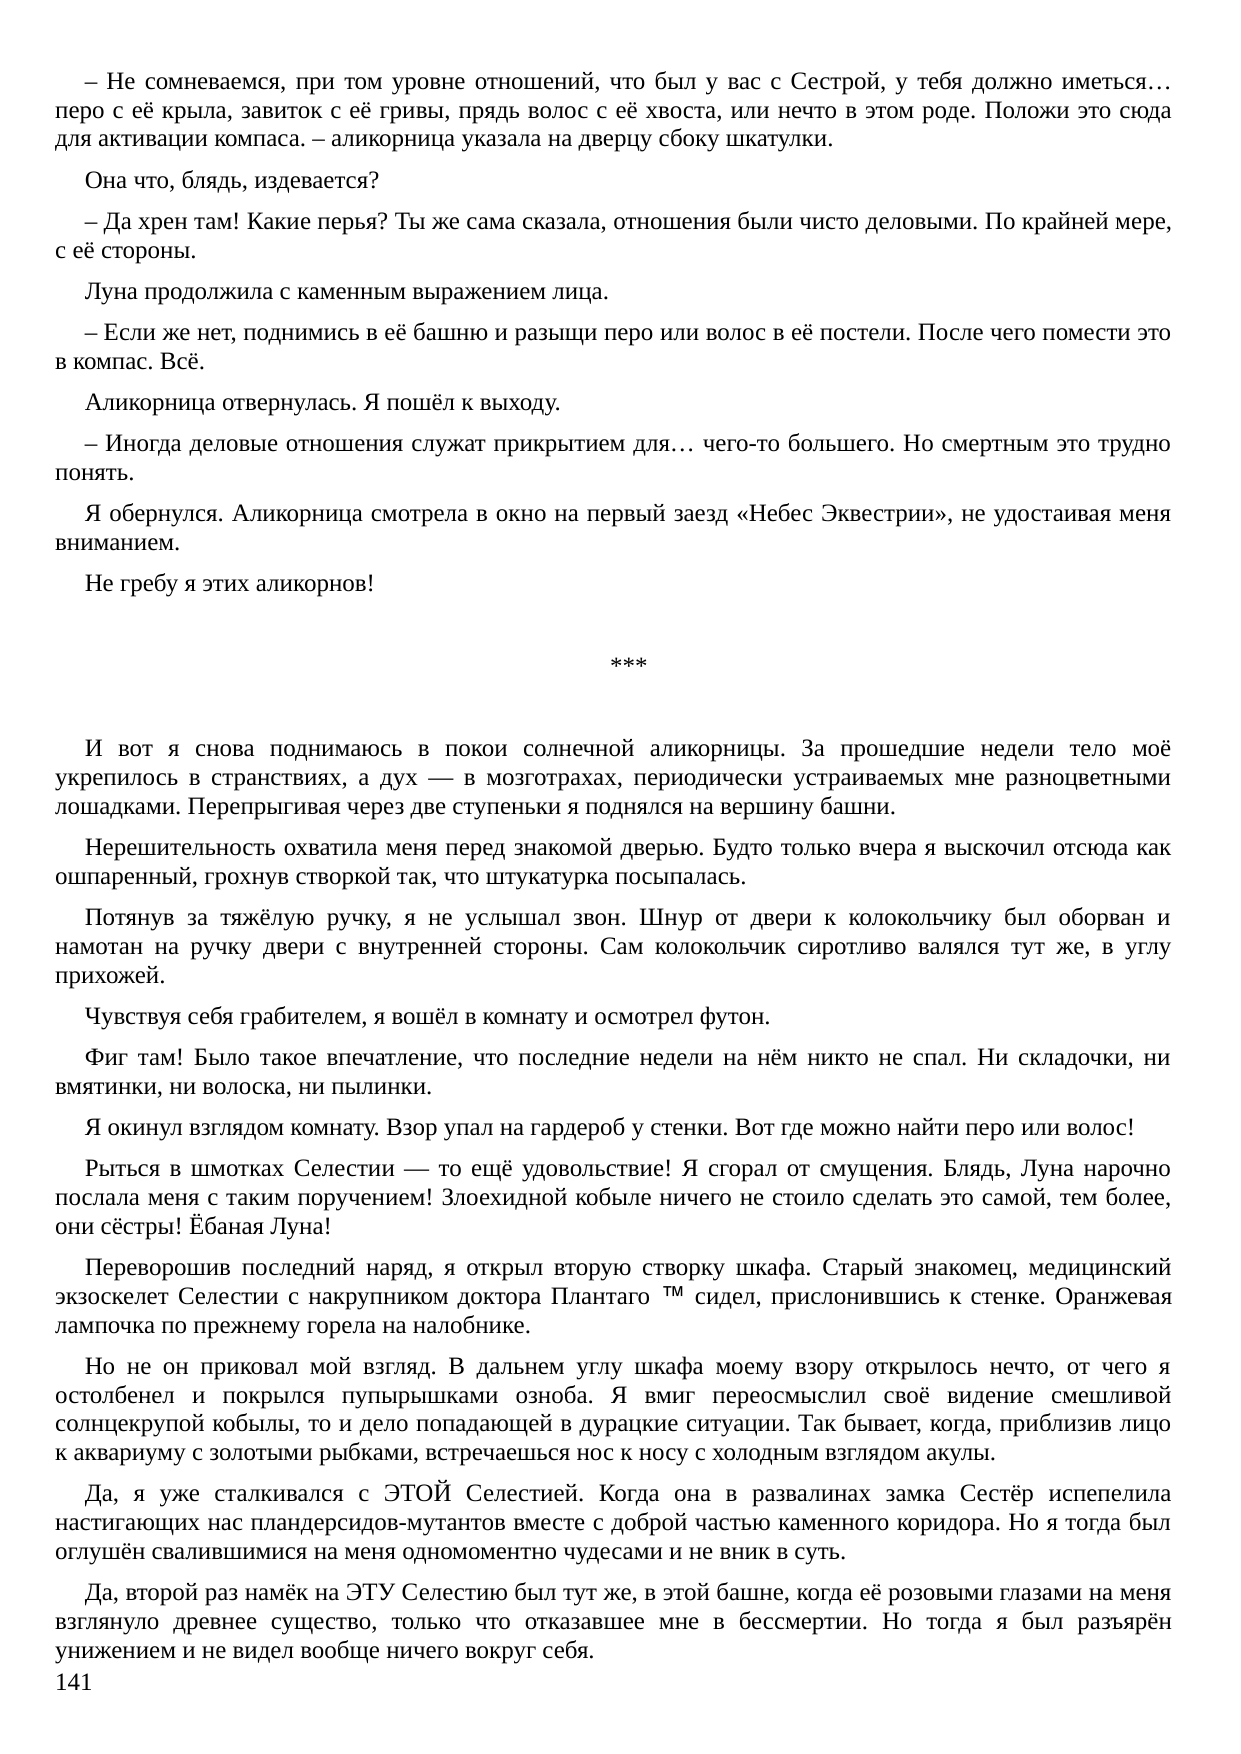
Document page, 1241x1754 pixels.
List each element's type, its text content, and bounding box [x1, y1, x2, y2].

text – Да хрен там! Какие перья? Ты же сама сказала, отношения были чисто деловыми. По крайней мере, с её стороны. [55, 206, 1173, 263]
text Да, я уже сталкивался с ЭТОЙ Селестией. Когда она в развалинах замка Сестёр испепелила настигающих нас пландерсидов-мутантов вместе с доброй частью каменного коридора. Но я тогда был оглушён свалившимися на меня одномоментно чудесами и не вник в суть. [55, 1478, 1173, 1565]
text Чувствуя себя грабителем, я вошёл в комнату и осмотрел футон. [55, 1001, 1173, 1030]
text Но не он приковал мой взгляд. В дальнем углу шкафа моему взору открылось нечто, от чего я остолбенел и покрылся пупырышками озноба. Я вмиг переосмыслил своё видение смешливой солнцекрупой кобылы, то и дело попадающей в дурацкие ситуации. Так бывает, когда, приблизив лицо к аквариуму с золотыми рыбками, встречаешься нос к носу с холодным взглядом акулы. [55, 1351, 1173, 1466]
text Нерешительность охватила меня перед знакомой дверью. Будто только вчера я выскочил отсюда как ошпаренный, грохнув створкой так, что штукатурка посыпалась. [55, 832, 1173, 890]
text Переворошив последний наряд, я открыл вторую створку шкафа. Старый знакомец, медицинский экзоскелет Селестии с накрупником доктора Плантаго  сидел, прислонившись к стенке. Оранжевая лампочка по прежнему горела на налобнике. [55, 1252, 1173, 1338]
text Луна продолжила с каменным выражением лица. [55, 276, 1173, 305]
text – Не сомневаемся, при том уровне отношений, что был у вас с Сестрой, у тебя должно иметься… перо с её крыла, завиток с её гривы, прядь волос с её хвоста, или нечто в этом роде. Положи это сюда для активации компаса. – аликорница указала на дверцу сбоку шкатулки. [55, 66, 1173, 152]
text Аликорница отвернулась. Я пошёл к выходу. [55, 387, 1173, 416]
text *** [55, 651, 1173, 680]
text Не гребу я этих аликорнов! [55, 568, 1173, 597]
text Я окинул взглядом комнату. Взор упал на гардероб у стенки. Вот где можно найти перо или волос! [55, 1112, 1173, 1141]
text Я обернулся. Аликорница смотрела в окно на первый заезд «Небес Эквестрии», не удостаивая меня вниманием. [55, 498, 1173, 556]
text Рыться в шмотках Селестии — то ещё удовольствие! Я сгорал от смущения. Блядь, Луна нарочно послала меня с таким поручением! Злоехидной кобыле ничего не стоило сделать это самой, тем более, они сёстры! Ёбаная Луна! [55, 1153, 1173, 1240]
text – Если же нет, поднимись в её башню и разыщи перо или волос в её постели. После чего помести это в компас. Всё. [55, 317, 1173, 375]
text Она что, блядь, издевается? [55, 165, 1173, 193]
text И вот я снова поднимаюсь в покои солнечной аликорницы. За прошедшие недели тело моё укрепилось в странствиях, а дух — в мозготрахах, периодически устраиваемых мне разноцветными лошадками. Перепрыгивая через две ступеньки я поднялся на вершину башни. [55, 733, 1173, 820]
text Да, второй раз намёк на ЭТУ Селестию был тут же, в этой башне, когда её розовыми глазами на меня взглянуло древнее существо, только что отказавшее мне в бессмертии. Но тогда я был разъярён унижением и не видел вообще ничего вокруг себя. [55, 1577, 1173, 1663]
text Потянув за тяжёлую ручку, я не услышал звон. Шнур от двери к колокольчику был оборван и намотан на ручку двери с внутренней стороны. Сам колокольчик сиротливо валялся тут же, в углу прихожей. [55, 902, 1173, 988]
text Фиг там! Было такое впечатление, что последние недели на нём никто не спал. Ни складочки, ни вмятинки, ни волоска, ни пылинки. [55, 1042, 1173, 1100]
text – Иногда деловые отношения служат прикрытием для… чего-то большего. Но смертным это трудно понять. [55, 428, 1173, 486]
